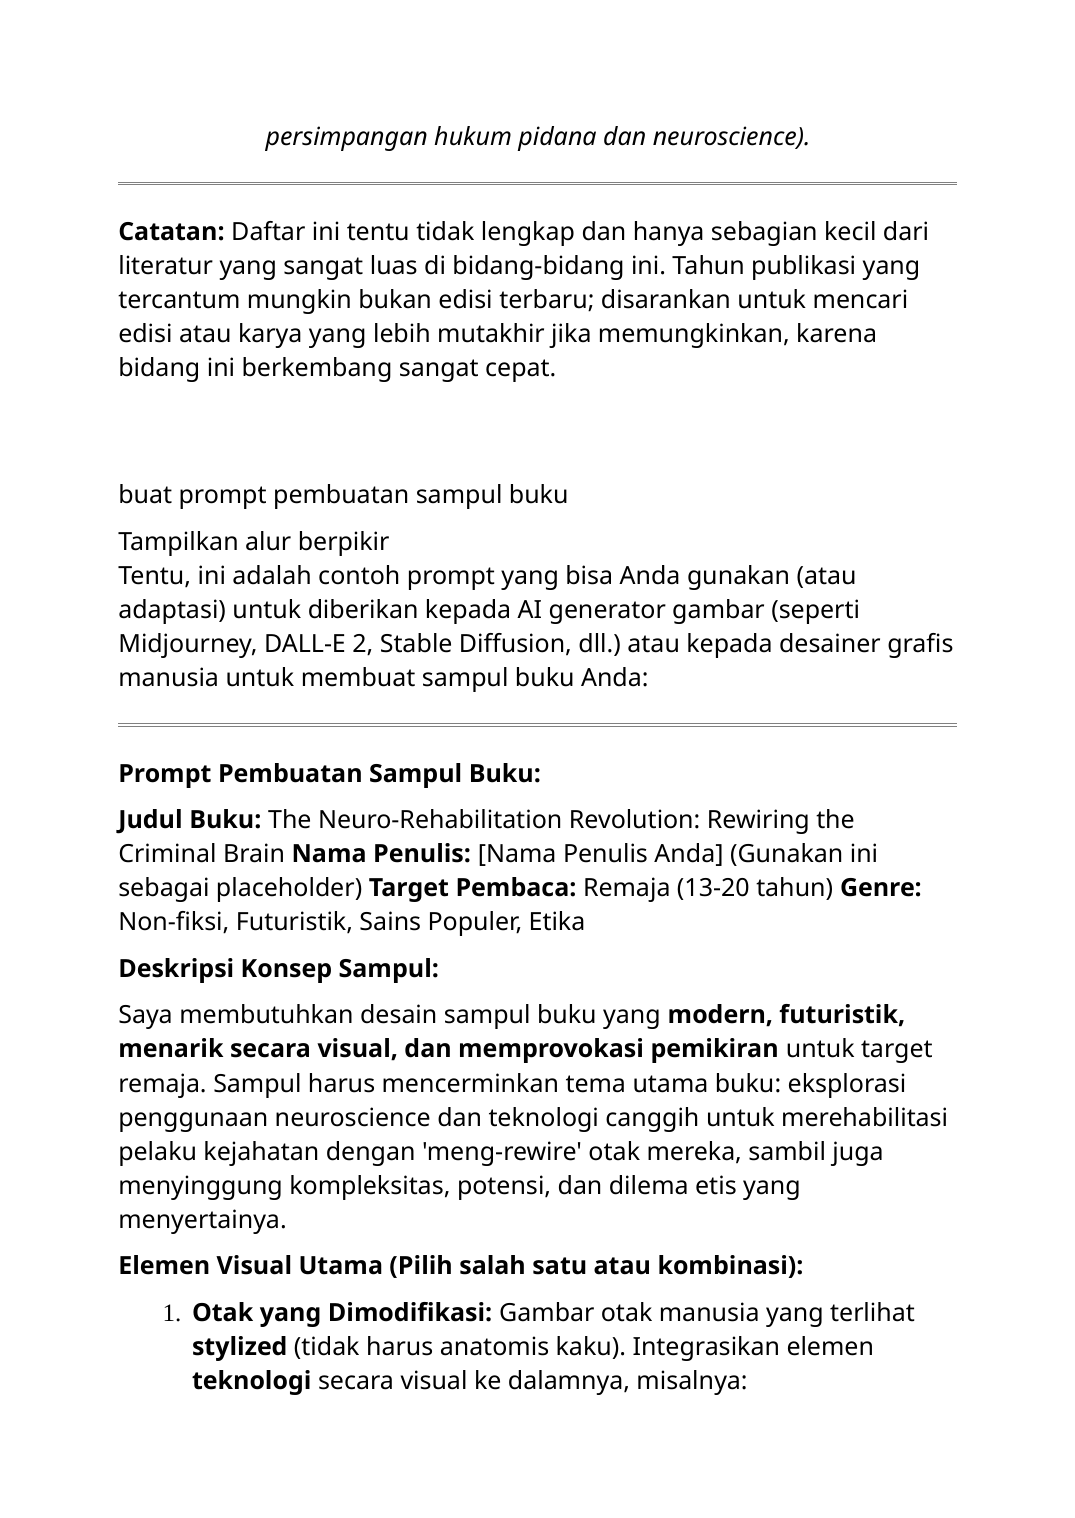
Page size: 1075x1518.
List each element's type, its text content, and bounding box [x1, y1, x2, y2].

text buat prompt pembuatan sampul buku [118, 477, 957, 511]
text Judul Buku: The Neuro-Rehabilitation Revolution: Rewiring the Criminal Brain Nama Penulis: [Nama Penulis Anda] (Gunakan ini sebagai placeholder) Target Pembaca: Remaja (13-20 tahun) Genre: Non-fiksi, Futuristik, Sains Populer, Etika [118, 802, 957, 938]
list persimpangan hukum pidana dan neuroscience). [236, 118, 957, 152]
list Otak yang Dimodifikasi: Gambar otak manusia yang terlihat stylized (tidak harus anatomis kaku). Integrasikan elemen teknologi secara visual ke dalamnya, misalnya: [162, 1294, 957, 1397]
text Catatan: Daftar ini tentu tidak lengkap dan hanya sebagian kecil dari literatur yang sangat luas di bidang-bidang ini. Tahun publikasi yang tercantum mungkin bukan edisi terbaru; disarankan untuk mencari edisi atau karya yang lebih mutakhir jika memungkinkan, karena bidang ini berkembang sangat cepat. [118, 213, 957, 384]
text Elemen Visual Utama (Pilih salah satu atau kombinasi): [118, 1248, 957, 1282]
text Prompt Pembuatan Sampul Buku: [118, 755, 957, 789]
text Tampilkan alur berpikir [118, 523, 957, 558]
text Tentu, ini adalah contoh prompt yang bisa Anda gunakan (atau adaptasi) untuk diberikan kepada AI generator gambar (seperti Midjourney, DALL-E 2, Stable Diffusion, dll.) atau kepada desainer grafis manusia untuk membuat sampul buku Anda: [118, 558, 957, 694]
text Deskripsi Konsep Sampul: [118, 951, 957, 984]
text Saya membutuhkan desain sampul buku yang modern, futuristik, menarik secara visual, dan memprovokasi pemikiran untuk target remaja. Sampul harus mencerminkan tema utama buku: eksplorasi penggunaan neuroscience dan teknologi canggih untuk merehabilitasi pelaku kejahatan dengan 'meng-rewire' otak mereka, sambil juga menyinggung kompleksitas, potensi, dan dilema etis yang menyertainya. [118, 997, 957, 1236]
